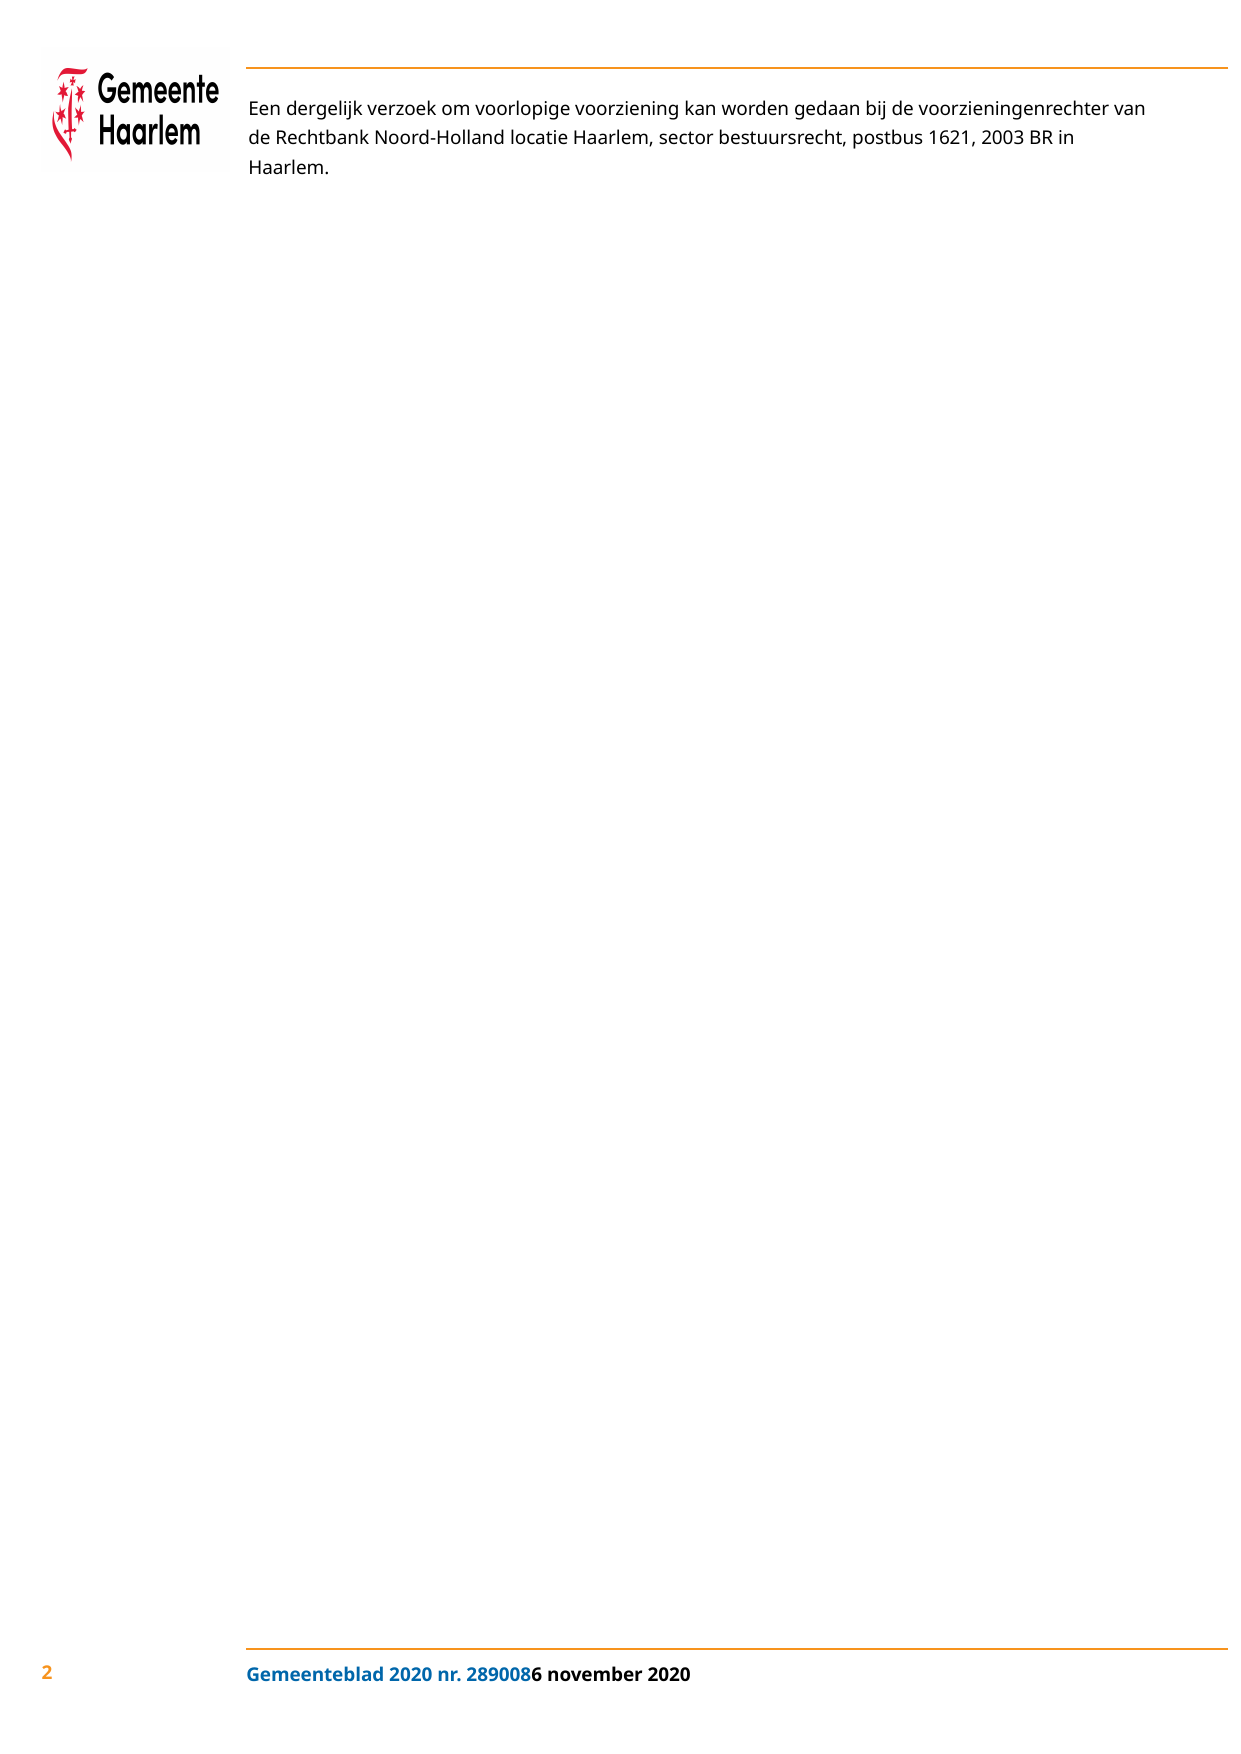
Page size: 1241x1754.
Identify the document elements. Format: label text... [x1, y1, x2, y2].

picture [41, 47, 231, 172]
text Een dergelijk verzoek om voorlopige voorziening kan worden gedaan bij de voorzieningenrechter van de Rechtbank Noord-Holland locatie Haarlem, sector bestuursrecht, postbus 1621, 2003 BR in Haarlem. [248, 95, 1152, 180]
